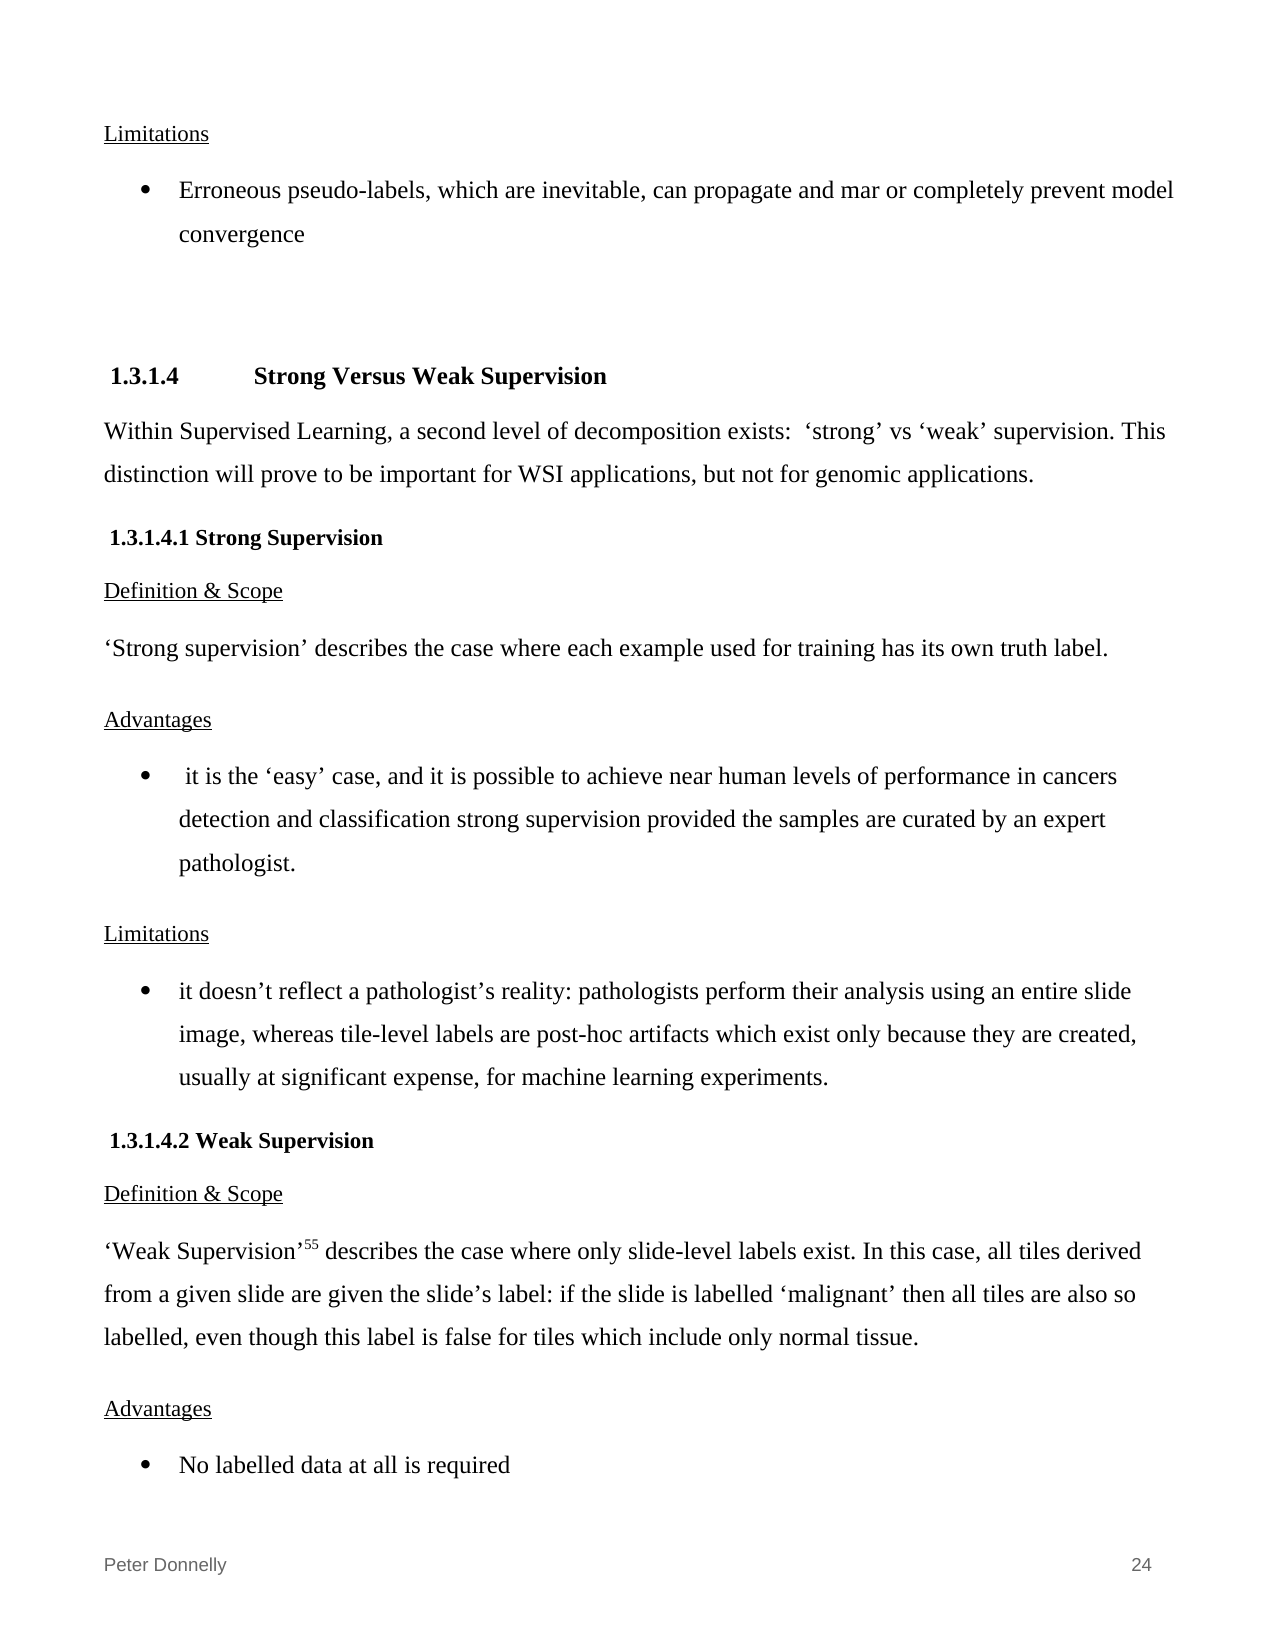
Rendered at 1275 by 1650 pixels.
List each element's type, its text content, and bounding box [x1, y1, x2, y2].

subtitle Strong Supervision [103, 524, 1181, 550]
text ‘Weak Supervision’ describes the case where only slide-level labels exist. In this case, all tiles derived from a given slide are given the slide’s label: if the slide is labelled ‘malignant’ then all tiles are also so labelled, even though this label is false for tiles which include only normal tissue. [103, 1236, 1181, 1351]
text Within Supervised Learning, a second level of decomposition exists: ‘strong’ vs ‘weak’ supervision. This distinction will prove to be important for WSI applications, but not for genomic applications. [103, 416, 1181, 488]
subtitle Advantages [86, 1395, 1181, 1421]
list Erroneous pseudo-labels, which are inevitable, can propagate and mar or completely prevent model convergence [141, 176, 1181, 247]
text ‘Strong supervision’ describes the case where each example used for training has its own truth label. [103, 633, 1181, 662]
subtitle Limitations [86, 920, 1181, 947]
list No labelled data at all is required [141, 1451, 1181, 1479]
list it is the ‘easy’ case, and it is possible to achieve near human levels of performance in cancers detection and classification strong supervision provided the samples are curated by an expert pathologist. [141, 761, 1181, 876]
subtitle Weak Supervision [103, 1127, 1181, 1153]
list it doesn’t reflect a pathologist’s reality: pathologists perform their analysis using an entire slide image, whereas tile-level labels are post-hoc artifacts which exist only because they are created, usually at significant expense, for machine learning experiments. [141, 976, 1181, 1091]
subtitle Definition & Scope [86, 577, 1181, 603]
subtitle Limitations [86, 120, 1181, 146]
subtitle Definition & Scope [86, 1180, 1181, 1206]
subtitle Strong Versus Weak Supervision [103, 361, 1181, 390]
subtitle Advantages [86, 706, 1181, 732]
